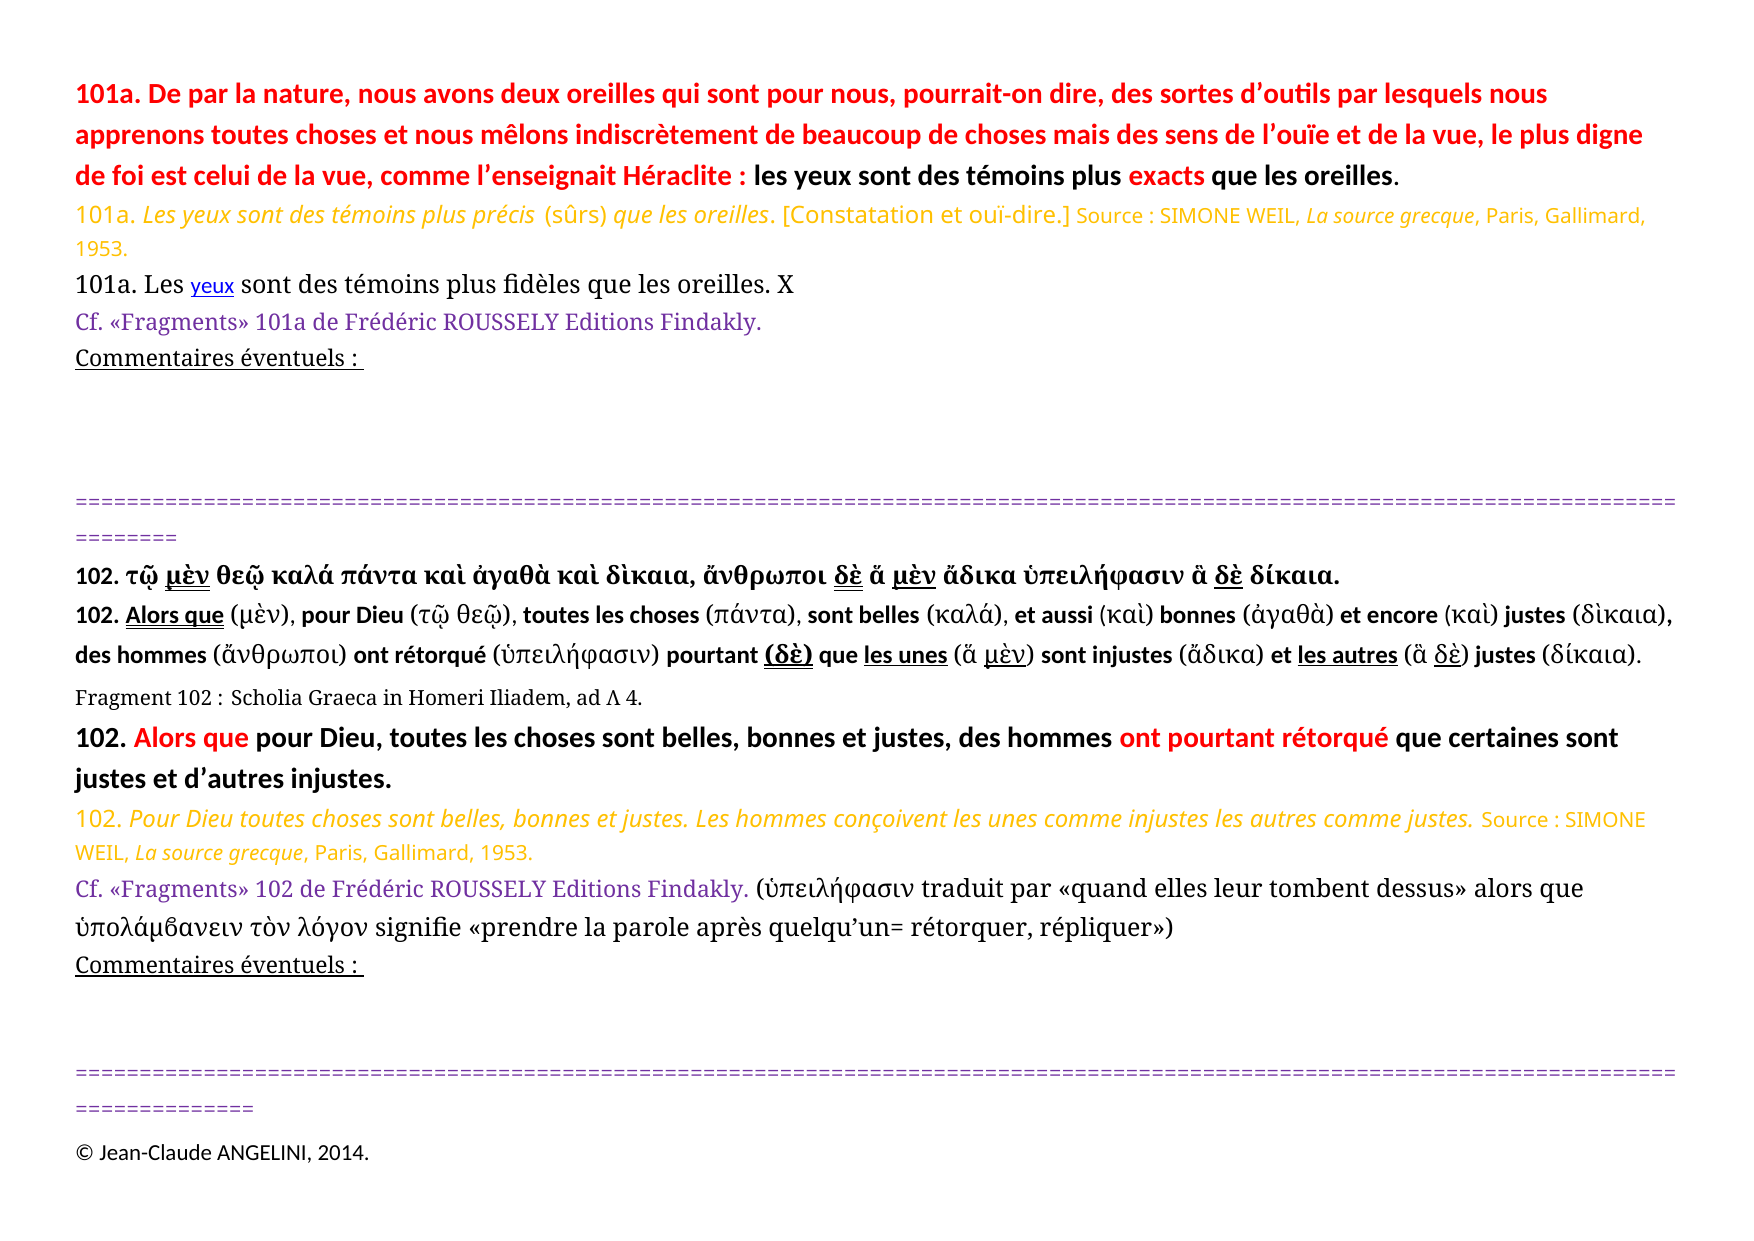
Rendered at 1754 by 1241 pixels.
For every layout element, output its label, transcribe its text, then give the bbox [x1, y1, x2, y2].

text ===================================================================================================================================== [75, 486, 1679, 553]
text 101a. Les yeux sont des témoins plus fidèles que les oreilles. X [75, 267, 1679, 301]
text 101a. Les yeux sont des témoins plus précis (sûrs) que les oreilles. [Constatation et ouï-dire.] Source : SIMONE WEIL, La source grecque, Paris, Gallimard, 1953. [75, 198, 1679, 263]
text Commentaires éventuels : [75, 949, 1679, 980]
text 102. τῷ μὲν θεῷ καλά πάντα καὶ ἀγαθὰ καὶ δὶκαια, ἄνθρωποι δὲ ἅ μὲν ἄδικα ὑπειλήφασιν ἃ δὲ δίκαια. [75, 558, 1679, 592]
text Cf. «Fragments» 102 de Frédéric ROUSSELY Editions Findakly. (ὑπειλήφασιν traduit par «quand elles leur tombent dessus» alors que ὑπολάμϐανειν τὸν λόγον signifie «prendre la parole après quelqu’un= rétorquer, répliquer») [75, 871, 1679, 944]
text 102. Pour Dieu toutes choses sont belles, bonnes et justes. Les hommes conçoivent les unes comme injustes les autres comme justes. Source : SIMONE WEIL, La source grecque, Paris, Gallimard, 1953. [75, 801, 1679, 867]
text 101a. De par la nature, nous avons deux oreilles qui sont pour nous, pourrait-on dire, des sortes d’outils par lesquels nous apprenons toutes choses et nous mêlons indiscrètement de beaucoup de choses mais des sens de l’ouïe et de la vue, le plus digne de foi est celui de la vue, comme l’enseignait Héraclite : les yeux sont des témoins plus exacts que les oreilles. [75, 75, 1679, 192]
text Commentaires éventuels : [75, 342, 1679, 373]
text 102. Alors que (μὲν), pour Dieu (τῷ θεῷ), toutes les choses (πάντα), sont belles (καλά), et aussi (καὶ) bonnes (ἀγαθὰ) et encore (καὶ) justes (δὶκαια), des hommes (ἄνθρωποι) ont rétorqué (ὑπειλήφασιν) pourtant (δὲ) que les unes (ἅ μὲν) sont injustes (ἄδικα) et les autres (ἃ δὲ) justes (δίκαια). [75, 597, 1679, 670]
text Fragment 102 : Scholia Graeca in Homeri Iliadem, ad Λ 4. [75, 675, 1679, 714]
text 102. Alors que pour Dieu, toutes les choses sont belles, bonnes et justes, des hommes ont pourtant rétorqué que certaines sont justes et d’autres injustes. [75, 719, 1679, 796]
text =========================================================================================================================================== [75, 1057, 1679, 1124]
text Cf. «Fragments» 101a de Frédéric ROUSSELY Editions Findakly. [75, 306, 1679, 338]
